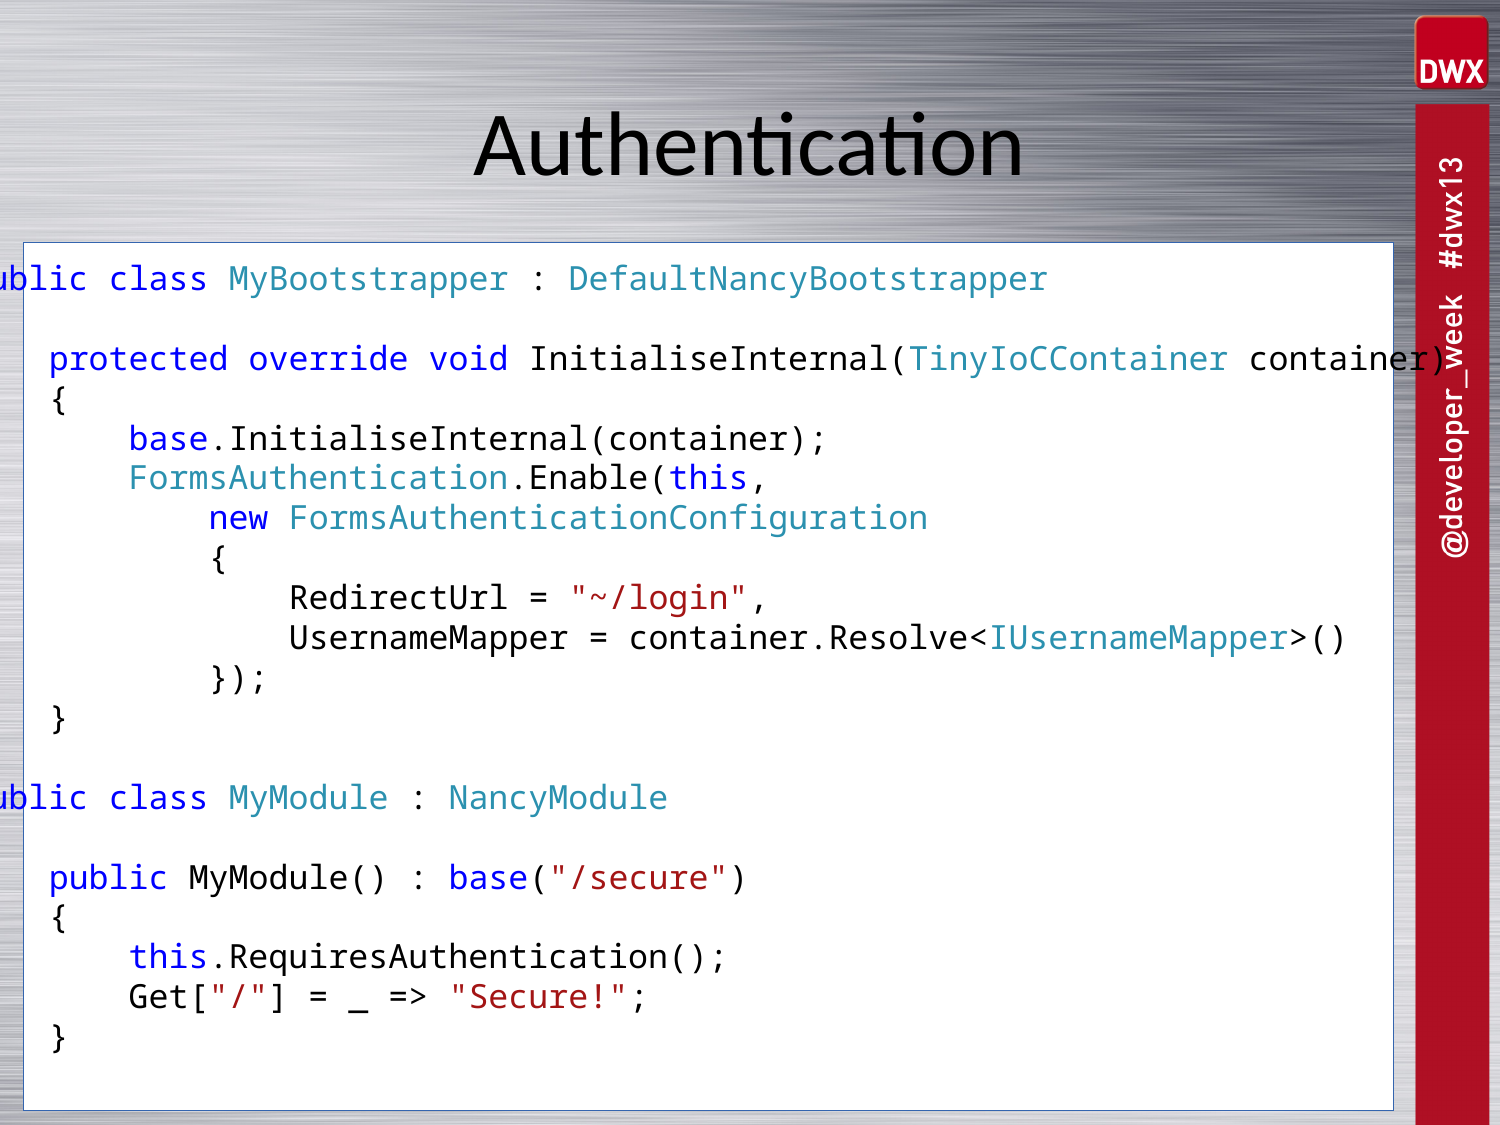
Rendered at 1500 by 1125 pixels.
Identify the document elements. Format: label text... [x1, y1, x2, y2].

text_box public class MyBootstrapper : DefaultNancyBootstrapper { protected override void InitialiseInternal(TinyIoCContainer container) { base.InitialiseInternal(container); FormsAuthentication.Enable(this, new FormsAuthenticationConfiguration { RedirectUrl = "~/login", UsernameMapper = container.Resolve<IUsernameMapper>() }); } } public class MyModule : NancyModule { public MyModule() : base("/secure") { this.RequiresAuthentication(); Get["/"] = _ => "Secure!"; } } [23, 242, 1394, 1111]
title Authentication [75, 45, 1426, 233]
picture [0, 0, 1500, 1125]
